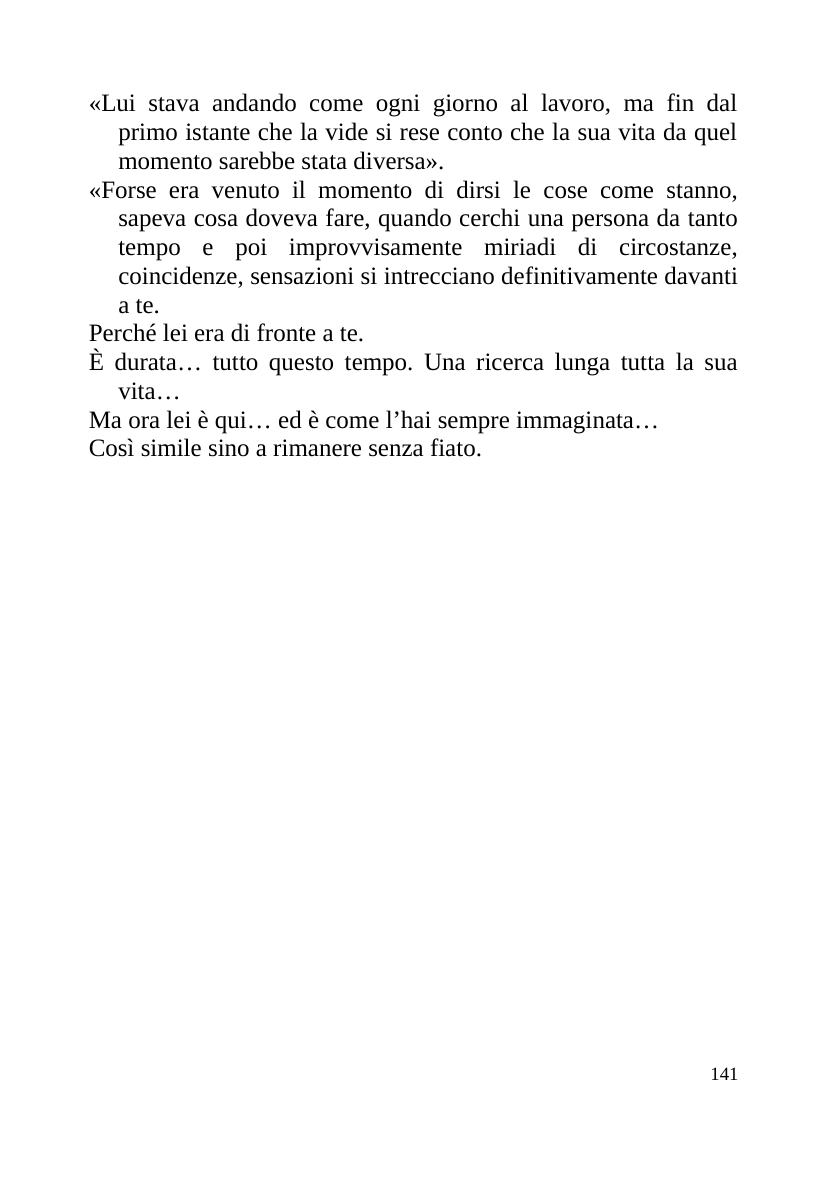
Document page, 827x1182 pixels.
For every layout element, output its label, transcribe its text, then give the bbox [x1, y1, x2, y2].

text Perché lei era di fronte a te. [88, 318, 738, 347]
text Ma ora lei è qui… ed è come l’hai sempre immaginata… [88, 405, 738, 433]
text «Lui stava andando come ogni giorno al lavoro, ma fin dal primo istante che la vide si rese conto che la sua vita da quel momento sarebbe stata diversa». [88, 88, 738, 175]
text «Forse era venuto il momento di dirsi le cose come stanno, sapeva cosa doveva fare, quando cerchi una persona da tanto tempo e poi improvvisamente miriadi di circostanze, coincidenze, sensazioni si intrecciano definitivamente davanti a te. [88, 175, 738, 318]
text Così simile sino a rimanere senza fiato. [88, 433, 738, 462]
text È durata… tutto questo tempo. Una ricerca lunga tutta la sua vita… [88, 347, 738, 405]
